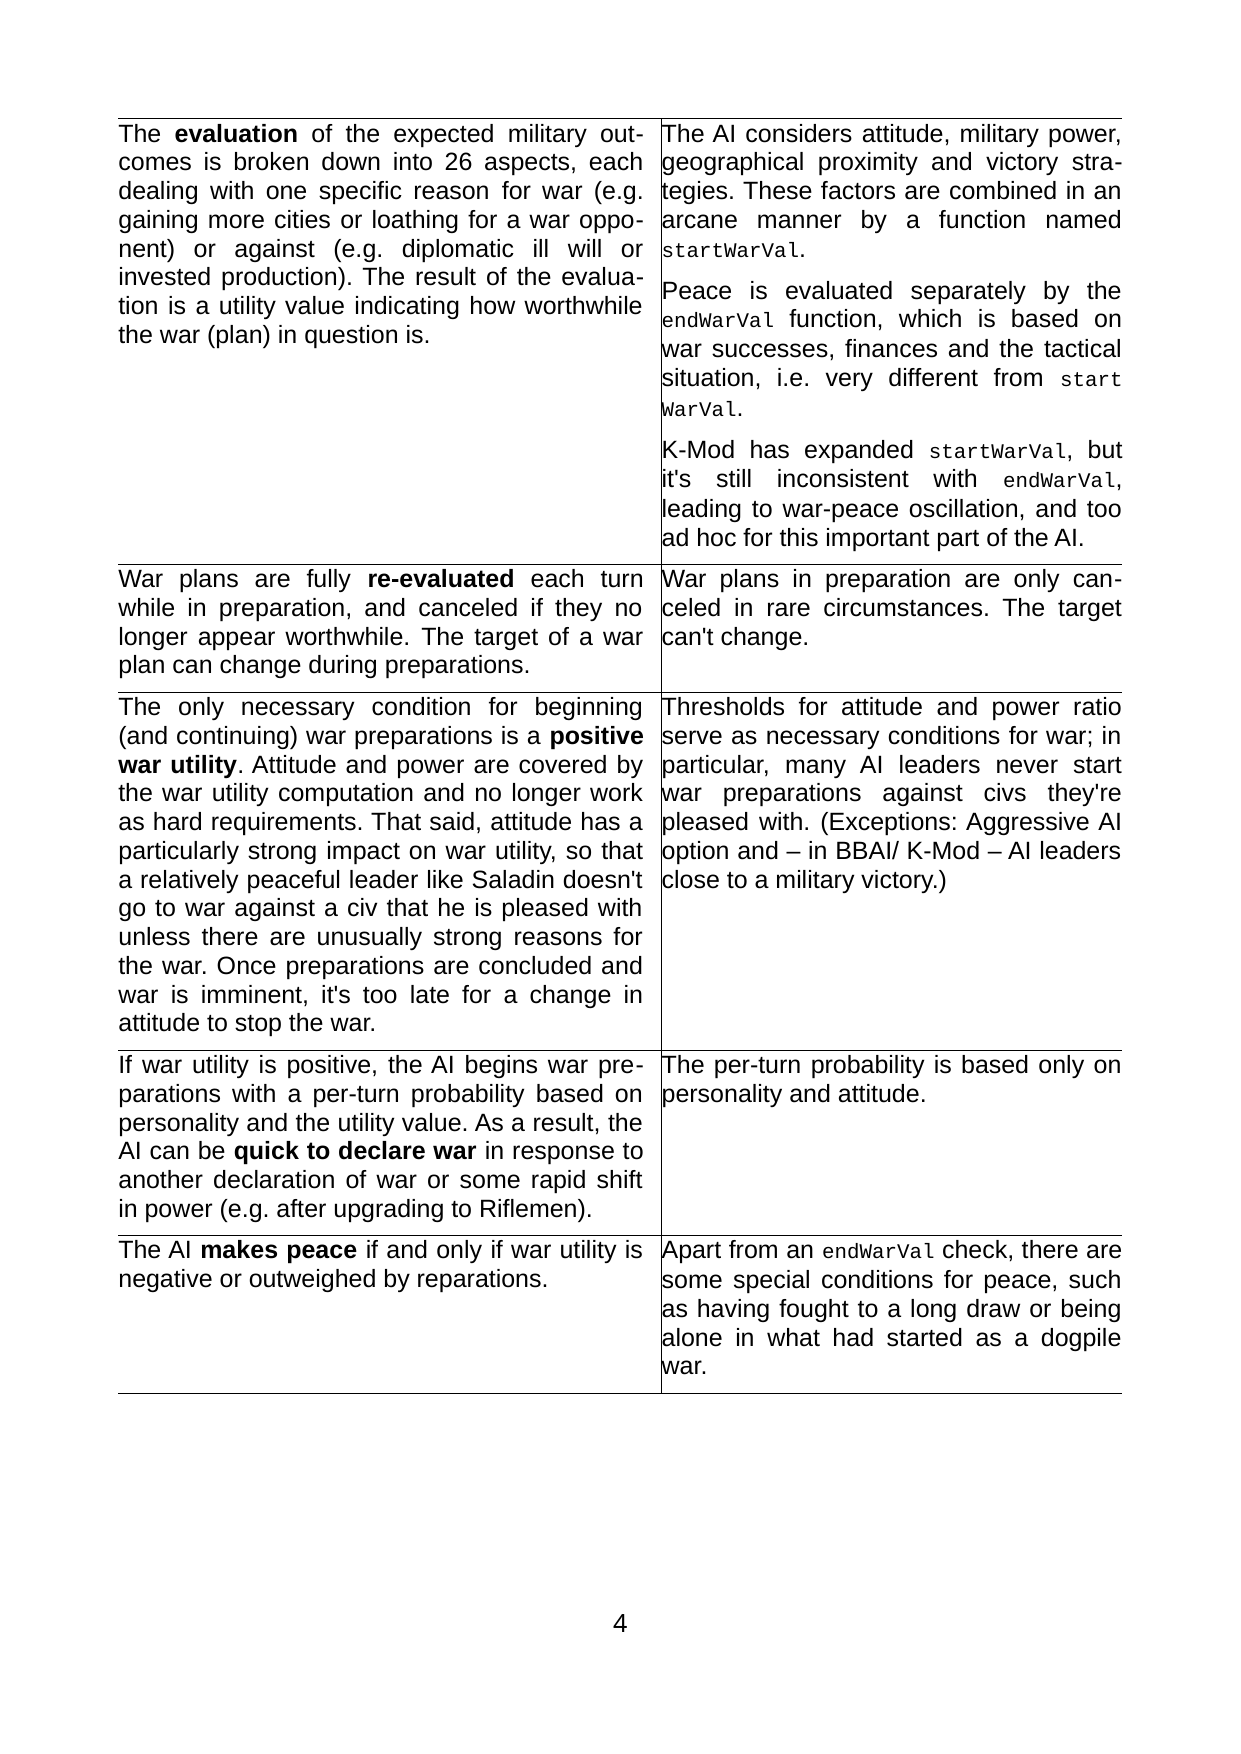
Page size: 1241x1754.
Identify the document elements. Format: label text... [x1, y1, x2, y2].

table_cell The evaluation of the expected military out­comes is broken down into 26 aspects, each dealing with one specific reason for war (e.g. gaining more cities or loathing for a war oppo­nent) or against (e.g. diplomatic ill will or invested production). The result of the evalua­tion is a utility value indicating how worthwhile the war (plan) in question is. [118, 119, 661, 564]
table_cell The only necessary condition for beginning (and continuing) war preparations is a positive war utility. Attitude and power are covered by the war utility computation and no longer work as hard requirements. That said, attitude has a particularly strong impact on war utility, so that a relatively peaceful leader like Saladin doesn't go to war against a civ that he is pleased with unless there are unusually strong reasons for the war. Once preparations are concluded and war is imminent, it's too late for a change in attitude to stop the war. [118, 693, 661, 1049]
table_cell War plans in preparation are only can­celed in rare circumstances. The target can't change. [662, 565, 1122, 692]
table_cell Thresholds for attitude and power ratio serve as necessary conditions for war; in particular, many AI leaders never start war preparations against civs they're pleased with. (Exceptions: Aggressive AI option and – in BBAI/ K-Mod – AI leaders close to a military victory.) [662, 693, 1122, 1049]
table_cell War plans are fully re-evaluated each turn while in preparation, and canceled if they no longer appear worthwhile. The target of a war plan can change during preparations. [118, 565, 661, 692]
table_cell Apart from an endWarVal check, there are some special conditions for peace, such as having fought to a long draw or being alone in what had started as a dogpile war. [662, 1236, 1122, 1393]
table_cell The per-turn probability is based only on personality and attitude. [662, 1051, 1122, 1235]
table_cell If war utility is positive, the AI begins war pre­parations with a per-turn probability based on personality and the utility value. As a result, the AI can be quick to declare war in response to another declaration of war or some rapid shift in power (e.g. after upgrading to Riflemen). [118, 1051, 661, 1235]
table_cell The AI considers attitude, military power, geographical proximity and victory stra­tegies. These factors are combined in an arcane manner by a function named startWarVal. Peace is evaluated separately by the endWarVal function, which is based on war successes, finances and the tactical situation, i.e. very different from start ­WarVal. K-Mod has expanded startWarVal, but it's still inconsistent with endWarVal, leading to war-peace oscillation, and too ad hoc for this important part of the AI. [662, 119, 1122, 564]
table_cell The AI makes peace if and only if war utility is negative or outweighed by reparations. [118, 1236, 661, 1393]
